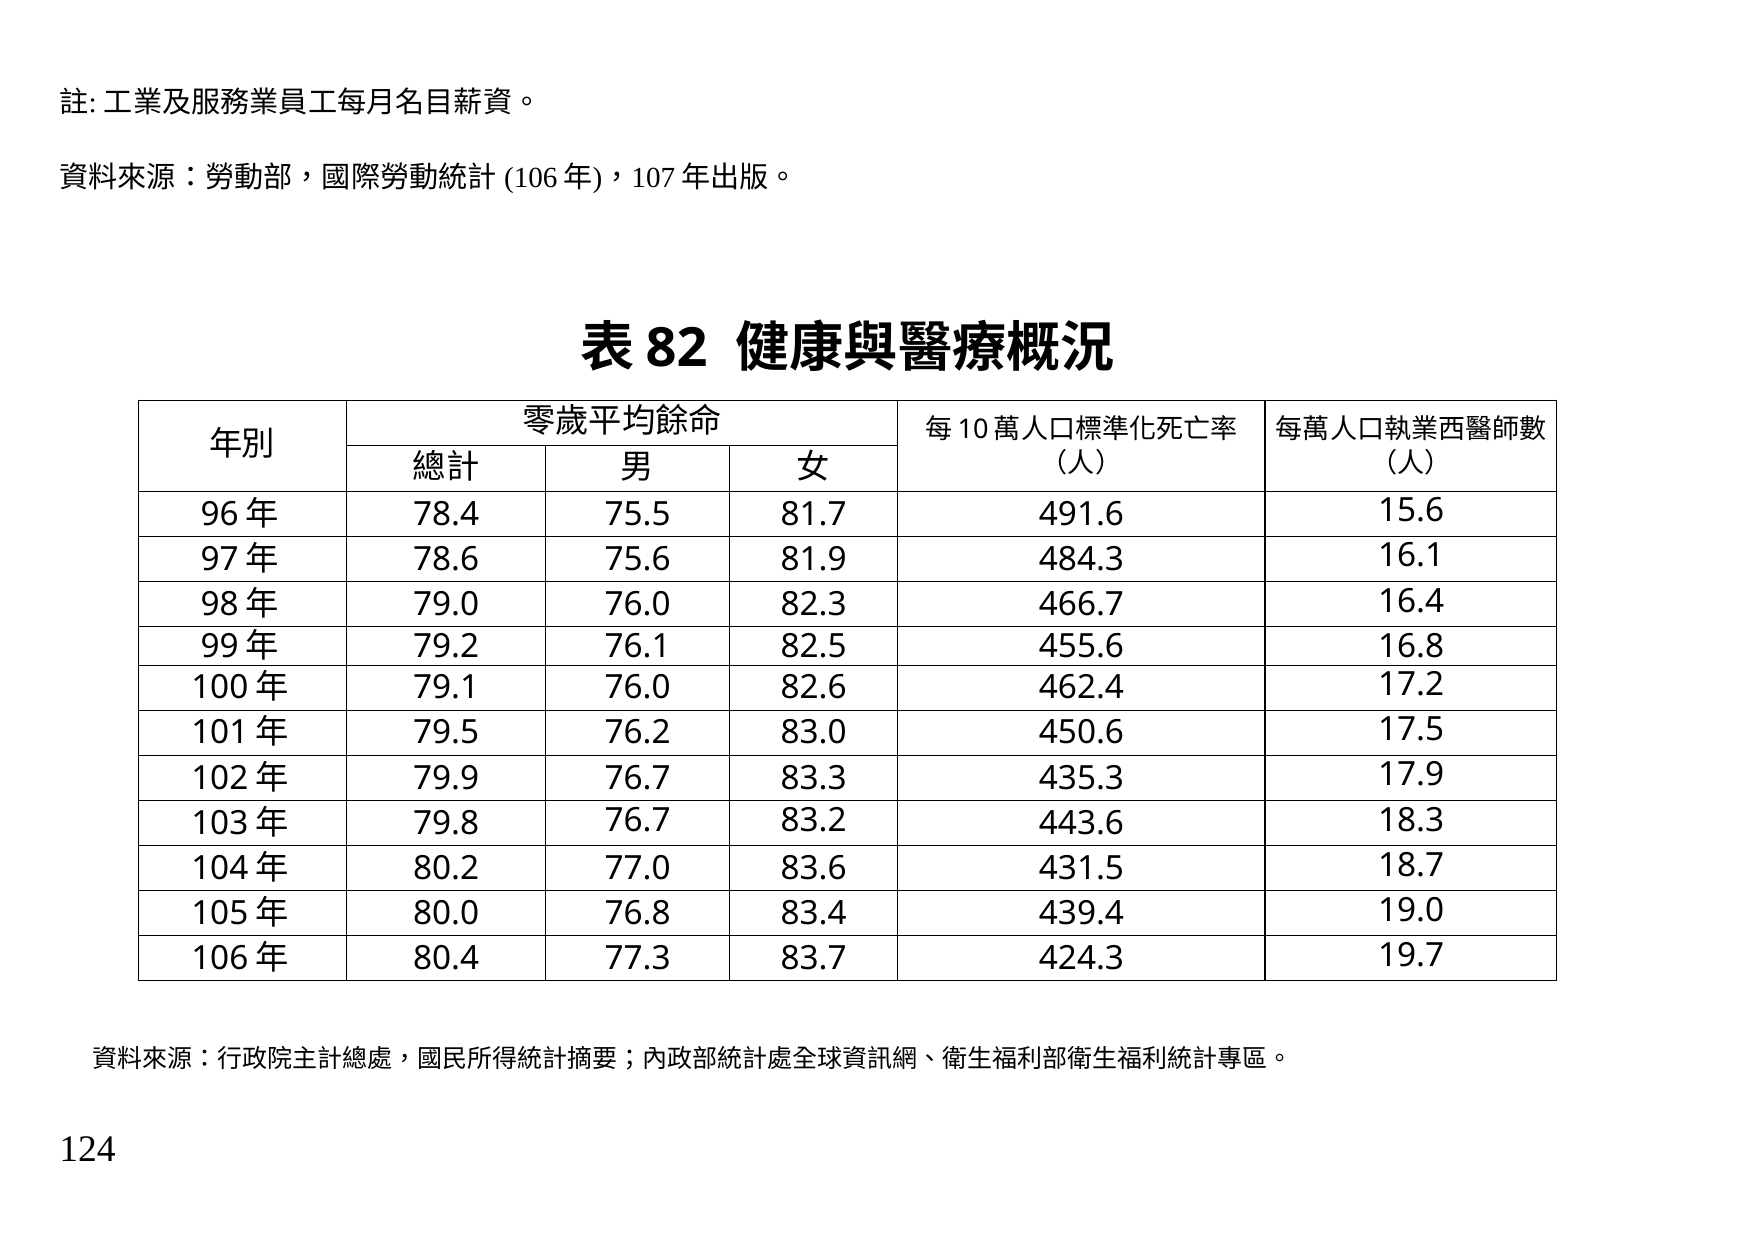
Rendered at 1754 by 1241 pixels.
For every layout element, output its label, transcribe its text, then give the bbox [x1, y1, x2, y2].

table_cell 424.3 [898, 936, 1264, 980]
table_cell 484.3 [898, 537, 1264, 581]
table_cell 79.2 [347, 627, 545, 664]
table_cell 462.4 [898, 666, 1264, 710]
table_cell 79.8 [347, 801, 545, 845]
table_cell 77.0 [546, 846, 729, 890]
table_cell 17.5 [1266, 711, 1556, 755]
table_cell 80.2 [347, 846, 545, 890]
table_cell 75.5 [546, 492, 729, 536]
table_cell 96年 [139, 492, 346, 536]
table_cell 16.8 [1266, 627, 1556, 664]
subtitle 表82 健康與醫療概況 [59, 287, 1636, 399]
table_header 每10萬人口標準化死亡率（人） [898, 401, 1264, 491]
text 資料來源：行政院主計總處，國民所得統計摘要；內政部統計處全球資訊網、衛生福利部衛生福利統計專區。 [59, 1038, 1636, 1075]
table_cell 491.6 [898, 492, 1264, 536]
table_cell 83.3 [730, 756, 897, 800]
table_cell 79.0 [347, 582, 545, 626]
table_cell 17.2 [1266, 666, 1556, 710]
table_cell 83.0 [730, 711, 897, 755]
table_cell 79.5 [347, 711, 545, 755]
table_cell 76.2 [546, 711, 729, 755]
table_cell 總計 [347, 446, 545, 491]
table_cell 104年 [139, 846, 346, 890]
table_cell 15.6 [1266, 492, 1556, 536]
table_cell 76.0 [546, 582, 729, 626]
text 註: 工業及服務業員工每月名目薪資。 [59, 62, 1636, 137]
table_cell 78.4 [347, 492, 545, 536]
table_cell 99年 [139, 627, 346, 664]
table_cell 466.7 [898, 582, 1264, 626]
table_cell 98年 [139, 582, 346, 626]
table_cell 455.6 [898, 627, 1264, 664]
table_cell 80.4 [347, 936, 545, 980]
table_cell 79.9 [347, 756, 545, 800]
table_cell 78.6 [347, 537, 545, 581]
table_cell 76.0 [546, 666, 729, 710]
table_cell 76.7 [546, 756, 729, 800]
table_cell 439.4 [898, 891, 1264, 935]
table_cell 83.2 [730, 801, 897, 845]
table_header 年別 [139, 401, 346, 491]
table_cell 77.3 [546, 936, 729, 980]
table_cell 83.6 [730, 846, 897, 890]
table_cell 106年 [139, 936, 346, 980]
table_cell 103年 [139, 801, 346, 845]
table_cell 82.5 [730, 627, 897, 664]
table_cell 82.6 [730, 666, 897, 710]
table_cell 83.7 [730, 936, 897, 980]
table_cell 431.5 [898, 846, 1264, 890]
table_cell 82.3 [730, 582, 897, 626]
table_cell 16.1 [1266, 537, 1556, 581]
table_cell 100年 [139, 666, 346, 710]
table_cell 16.4 [1266, 582, 1556, 626]
table_cell 97年 [139, 537, 346, 581]
table_cell 443.6 [898, 801, 1264, 845]
table_cell 18.3 [1266, 801, 1556, 845]
table_cell 76.1 [546, 627, 729, 664]
table_cell 81.7 [730, 492, 897, 536]
table_cell 19.0 [1266, 891, 1556, 935]
table_cell 19.7 [1266, 936, 1556, 980]
text 資料來源：勞動部，國際勞動統計 (106年)，107年出版。 [59, 137, 1636, 212]
table_cell 435.3 [898, 756, 1264, 800]
table_cell 男 [546, 446, 729, 491]
table_header 零歲平均餘命 [347, 401, 897, 445]
table_cell 75.6 [546, 537, 729, 581]
table_cell 102年 [139, 756, 346, 800]
table_cell 79.1 [347, 666, 545, 710]
table_cell 18.7 [1266, 846, 1556, 890]
table_cell 81.9 [730, 537, 897, 581]
table_cell 76.7 [546, 801, 729, 845]
table_cell 450.6 [898, 711, 1264, 755]
table_header 每萬人口執業西醫師數（人） [1266, 401, 1556, 491]
table_cell 105年 [139, 891, 346, 935]
table_cell 83.4 [730, 891, 897, 935]
table_cell 80.0 [347, 891, 545, 935]
table_cell 101年 [139, 711, 346, 755]
table_cell 76.8 [546, 891, 729, 935]
table_cell 17.9 [1266, 756, 1556, 800]
table_cell 女 [730, 446, 897, 491]
